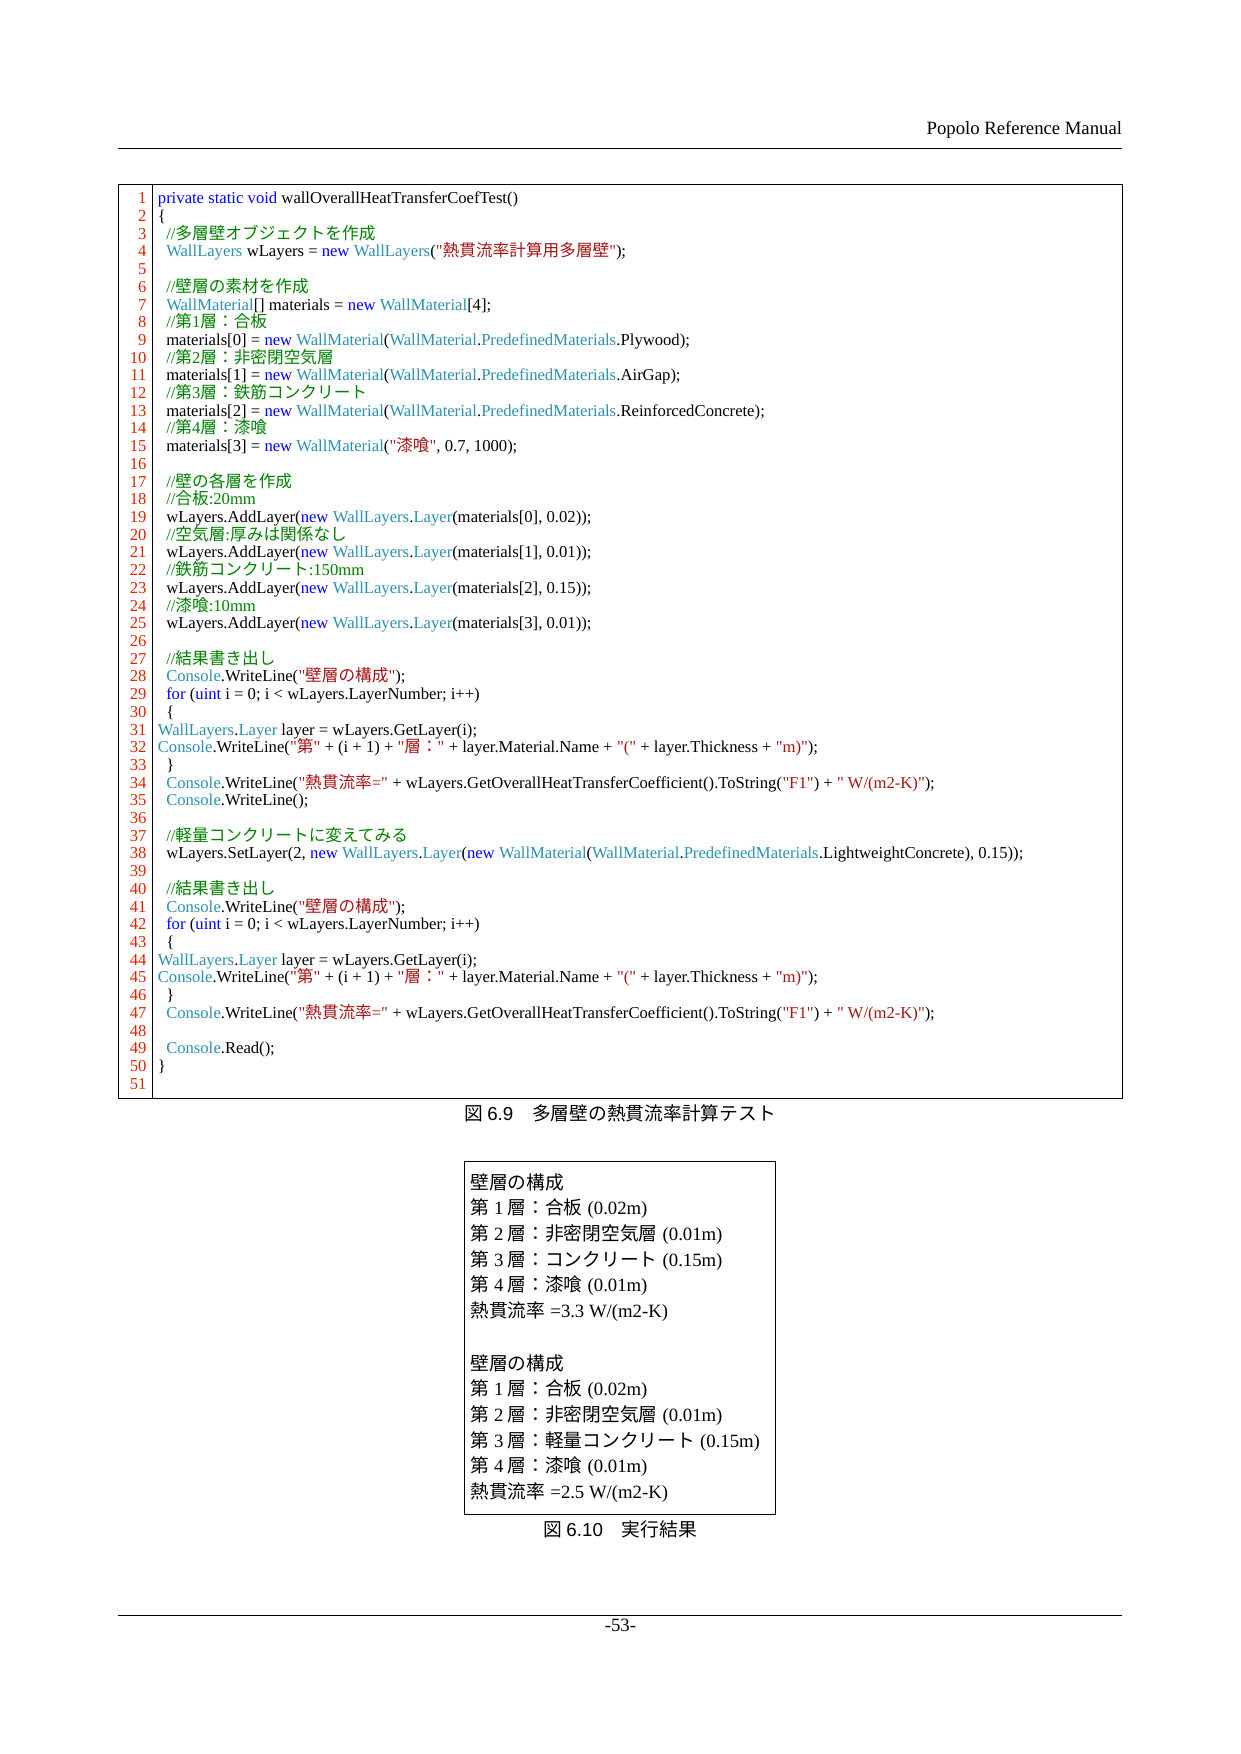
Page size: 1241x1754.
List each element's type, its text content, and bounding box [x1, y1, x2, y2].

table_header private static void wallOverallHeatTransferCoefTest() { //多層壁オブジェクトを作成 WallLayers wLayers = new WallLayers("熱貫流率計算用多層壁"); //壁層の素材を作成 WallMaterial[] materials = new WallMaterial[4]; //第1層：合板 materials[0] = new WallMaterial(WallMaterial.PredefinedMaterials.Plywood); //第2層：非密閉空気層 materials[1] = new WallMaterial(WallMaterial.PredefinedMaterials.AirGap); //第3層：鉄筋コンクリート materials[2] = new WallMaterial(WallMaterial.PredefinedMaterials.ReinforcedConcrete); //第4層：漆喰 materials[3] = new WallMaterial("漆喰", 0.7, 1000); //壁の各層を作成 //合板:20mm wLayers.AddLayer(new WallLayers.Layer(materials[0], 0.02)); //空気層:厚みは関係なし wLayers.AddLayer(new WallLayers.Layer(materials[1], 0.01)); //鉄筋コンクリート:150mm wLayers.AddLayer(new WallLayers.Layer(materials[2], 0.15)); //漆喰:10mm wLayers.AddLayer(new WallLayers.Layer(materials[3], 0.01)); //結果書き出し Console.WriteLine("壁層の構成"); for (uint i = 0; i < wLayers.LayerNumber; i++) { WallLayers.Layer layer = wLayers.GetLayer(i); Console.WriteLine("第" + (i + 1) + "層：" + layer.Material.Name + "(" + layer.Thickness + "m)"); } Console.WriteLine("熱貫流率=" + wLayers.GetOverallHeatTransferCoefficient().ToString("F1") + " W/(m2-K)"); Console.WriteLine(); //軽量コンクリートに変えてみる wLayers.SetLayer(2, new WallLayers.Layer(new WallMaterial(WallMaterial.PredefinedMaterials.LightweightConcrete), 0.15)); //結果書き出し Console.WriteLine("壁層の構成"); for (uint i = 0; i < wLayers.LayerNumber; i++) { WallLayers.Layer layer = wLayers.GetLayer(i); Console.WriteLine("第" + (i + 1) + "層：" + layer.Material.Name + "(" + layer.Thickness + "m)"); } Console.WriteLine("熱貫流率=" + wLayers.GetOverallHeatTransferCoefficient().ToString("F1") + " W/(m2-K)"); Console.Read(); } [153, 185, 1122, 1098]
table_header 1 2 3 4 5 6 7 8 9 10 11 12 13 14 15 16 17 18 19 20 21 22 23 24 25 26 27 28 29 30 31 32 33 34 35 36 37 38 39 40 41 42 43 44 45 46 47 48 49 50 51 [119, 185, 152, 1098]
text 図6.10 実行結果 [118, 1150, 1122, 1542]
text 図6.9 多層壁の熱貫流率計算テスト [118, 1099, 1122, 1126]
